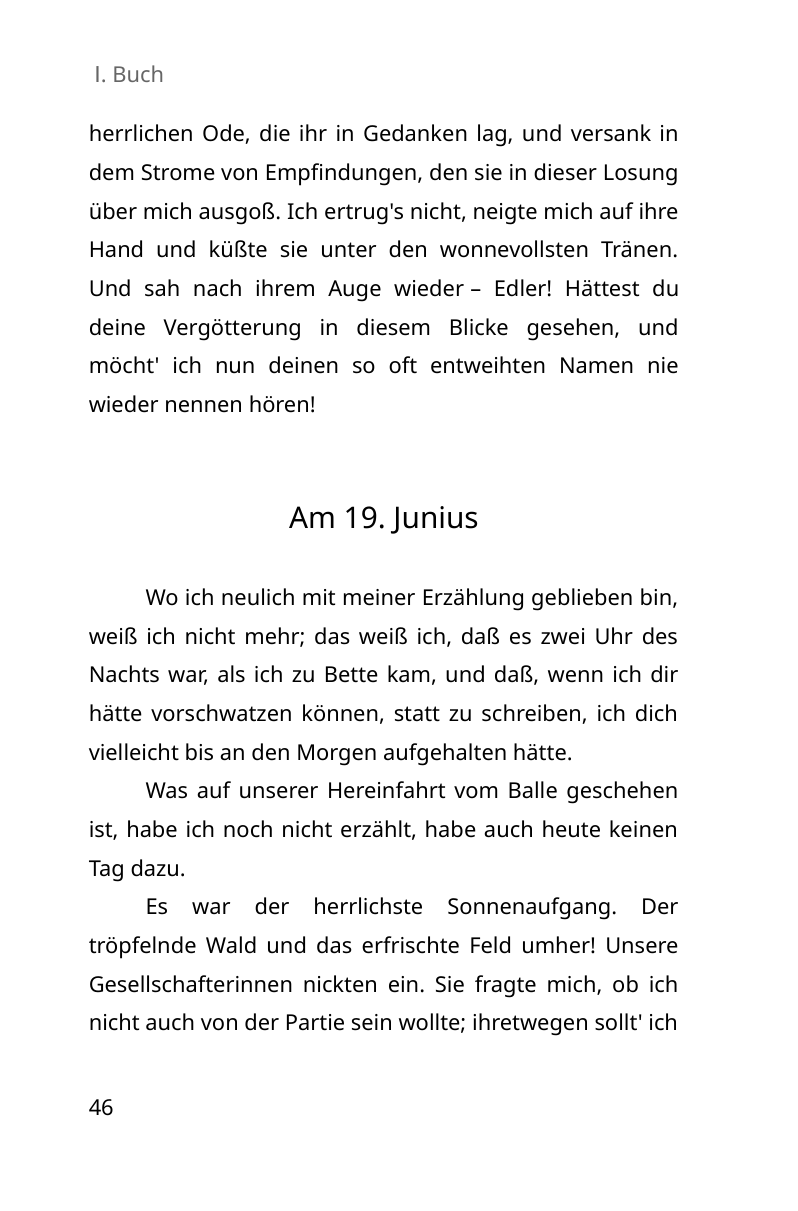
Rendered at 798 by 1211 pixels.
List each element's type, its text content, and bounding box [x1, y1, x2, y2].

text Wo ich neulich mit meiner Erzählung geblieben bin, weiß ich nicht mehr; das weiß ich, daß es zwei Uhr des Nachts war, als ich zu Bette kam, und daß, wenn ich dir hätte vorschwatzen können, statt zu schreiben, ich dich vielleicht bis an den Morgen aufgehalten hätte. [88, 561, 679, 766]
subtitle Am 19. Junius [88, 463, 679, 537]
text Es war der herrlichste Sonnenaufgang. Der tröpfelnde Wald und das erfrischte Feld umher! Unsere Gesellschafterinnen nickten ein. Sie fragte mich, ob ich nicht auch von der Partie sein wollte; ihretwegen sollt' ich [88, 891, 679, 1037]
text herrlichen Ode, die ihr in Gedanken lag, und versank in dem Strome von Empfindungen, den sie in dieser Losung über mich ausgoß. Ich ertrug's nicht, neigte mich auf ihre Hand und küßte sie unter den wonnevollsten Tränen. Und sah nach ihrem Auge wieder – Edler! Hättest du deine Vergötterung in diesem Blicke gesehen, und möcht' ich nun deinen so oft entweihten Namen nie wieder nennen hören! [88, 118, 679, 419]
text Was auf unserer Hereinfahrt vom Balle geschehen ist, habe ich noch nicht erzählt, habe auch heute keinen Tag dazu. [88, 775, 679, 882]
